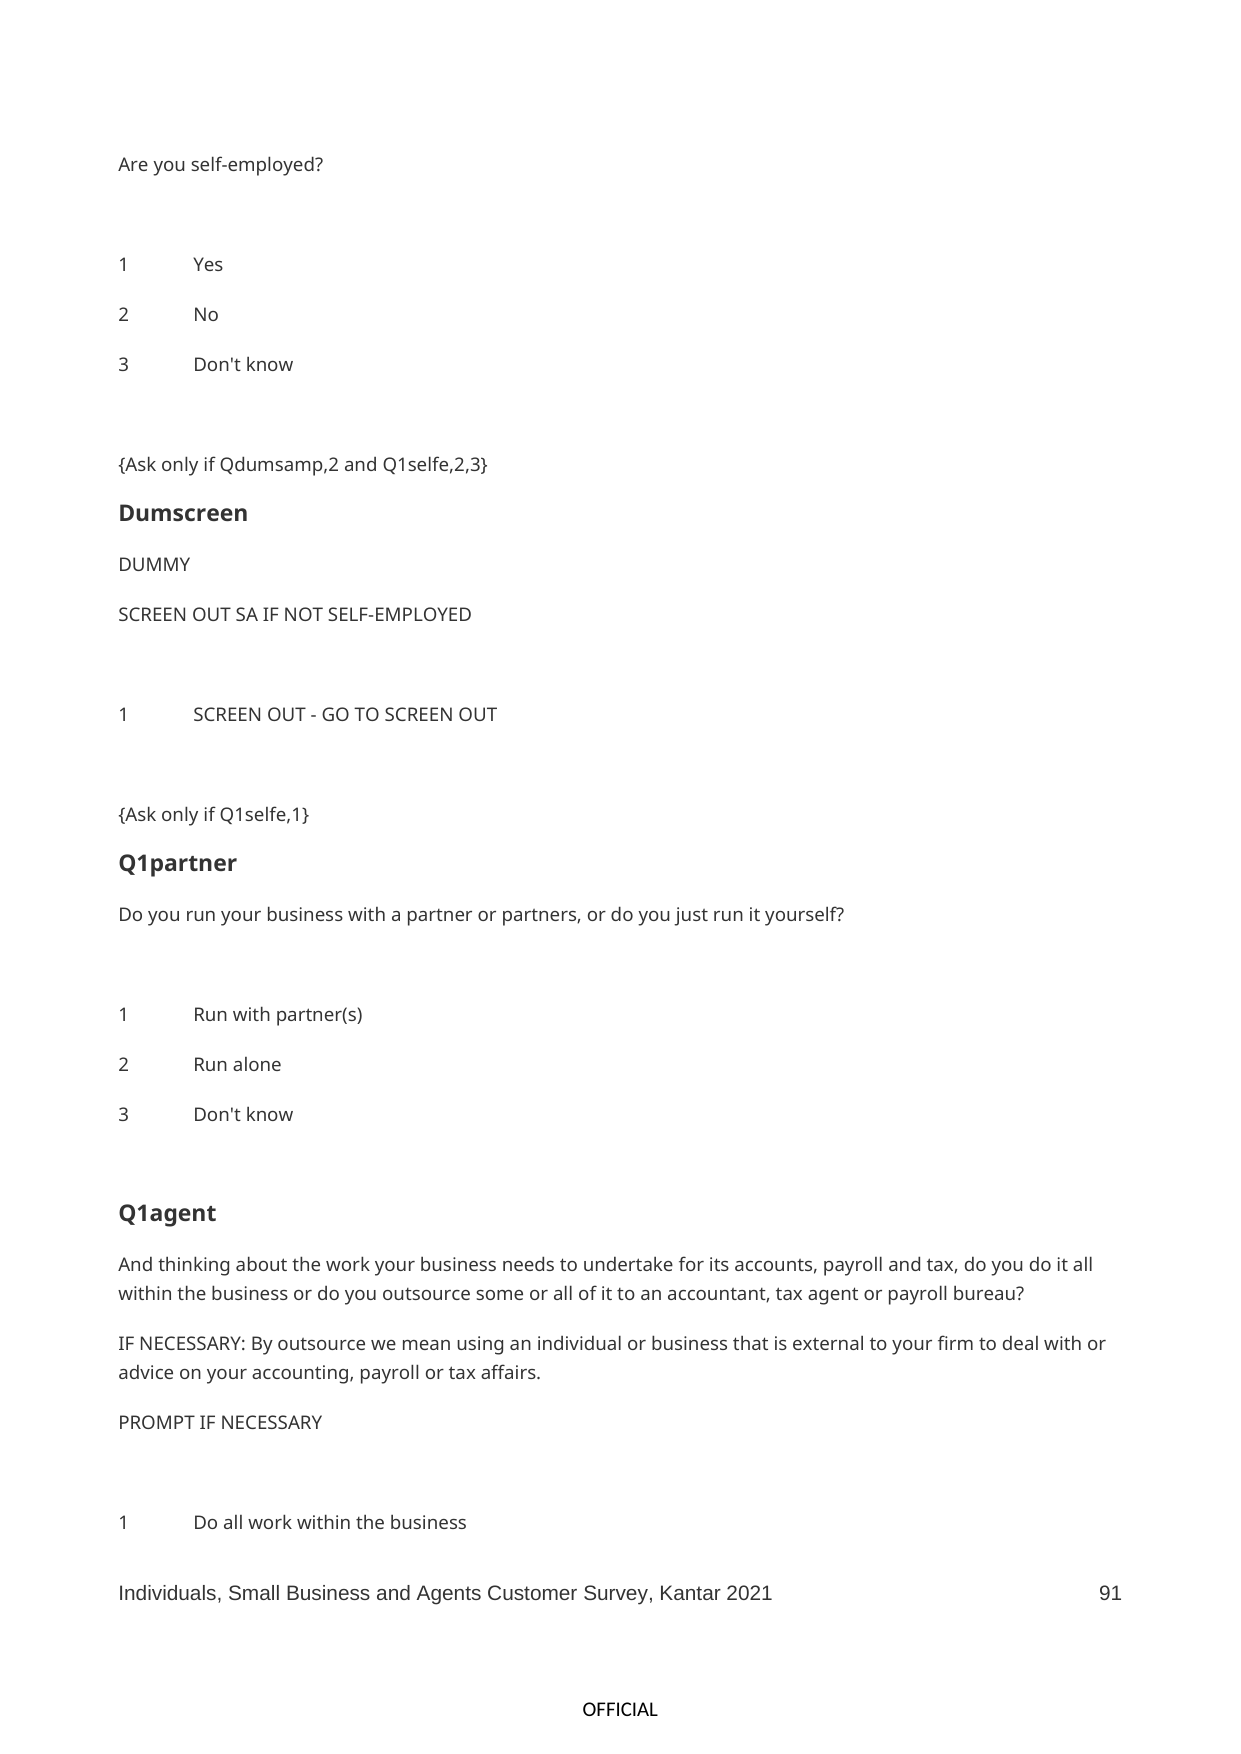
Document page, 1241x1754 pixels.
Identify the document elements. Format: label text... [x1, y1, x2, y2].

text SCREEN OUT SA IF NOT SELF-EMPLOYED [118, 598, 1122, 627]
text 1 Run with partner(s) [118, 998, 1122, 1027]
text 1 Do all work within the business [118, 1506, 1122, 1535]
text Are you self-employed? [118, 148, 1122, 177]
text 3 Don't know [118, 1098, 1122, 1127]
text PROMPT IF NECESSARY [118, 1406, 1122, 1435]
text Q1partner [118, 848, 1122, 877]
text 2 No [118, 298, 1122, 327]
text IF NECESSARY: By outsource we mean using an individual or business that is external to your firm to deal with or advice on your accounting, payroll or tax affairs. [118, 1327, 1122, 1385]
text 3 Don't know [118, 348, 1122, 377]
text 1 Yes [118, 248, 1122, 277]
text And thinking about the work your business needs to undertake for its accounts, payroll and tax, do you do it all within the business or do you outsource some or all of it to an accountant, tax agent or payroll bureau? [118, 1248, 1122, 1306]
text Q1agent [118, 1198, 1122, 1227]
text {Ask only if Q1selfe,1} [118, 798, 1122, 827]
text 1 SCREEN OUT - GO TO SCREEN OUT [118, 698, 1122, 727]
text Dumscreen [118, 498, 1122, 527]
text DUMMY [118, 548, 1122, 577]
text Do you run your business with a partner or partners, or do you just run it yourself? [118, 898, 1122, 927]
text 2 Run alone [118, 1048, 1122, 1077]
text {Ask only if Qdumsamp,2 and Q1selfe,2,3} [118, 448, 1122, 477]
